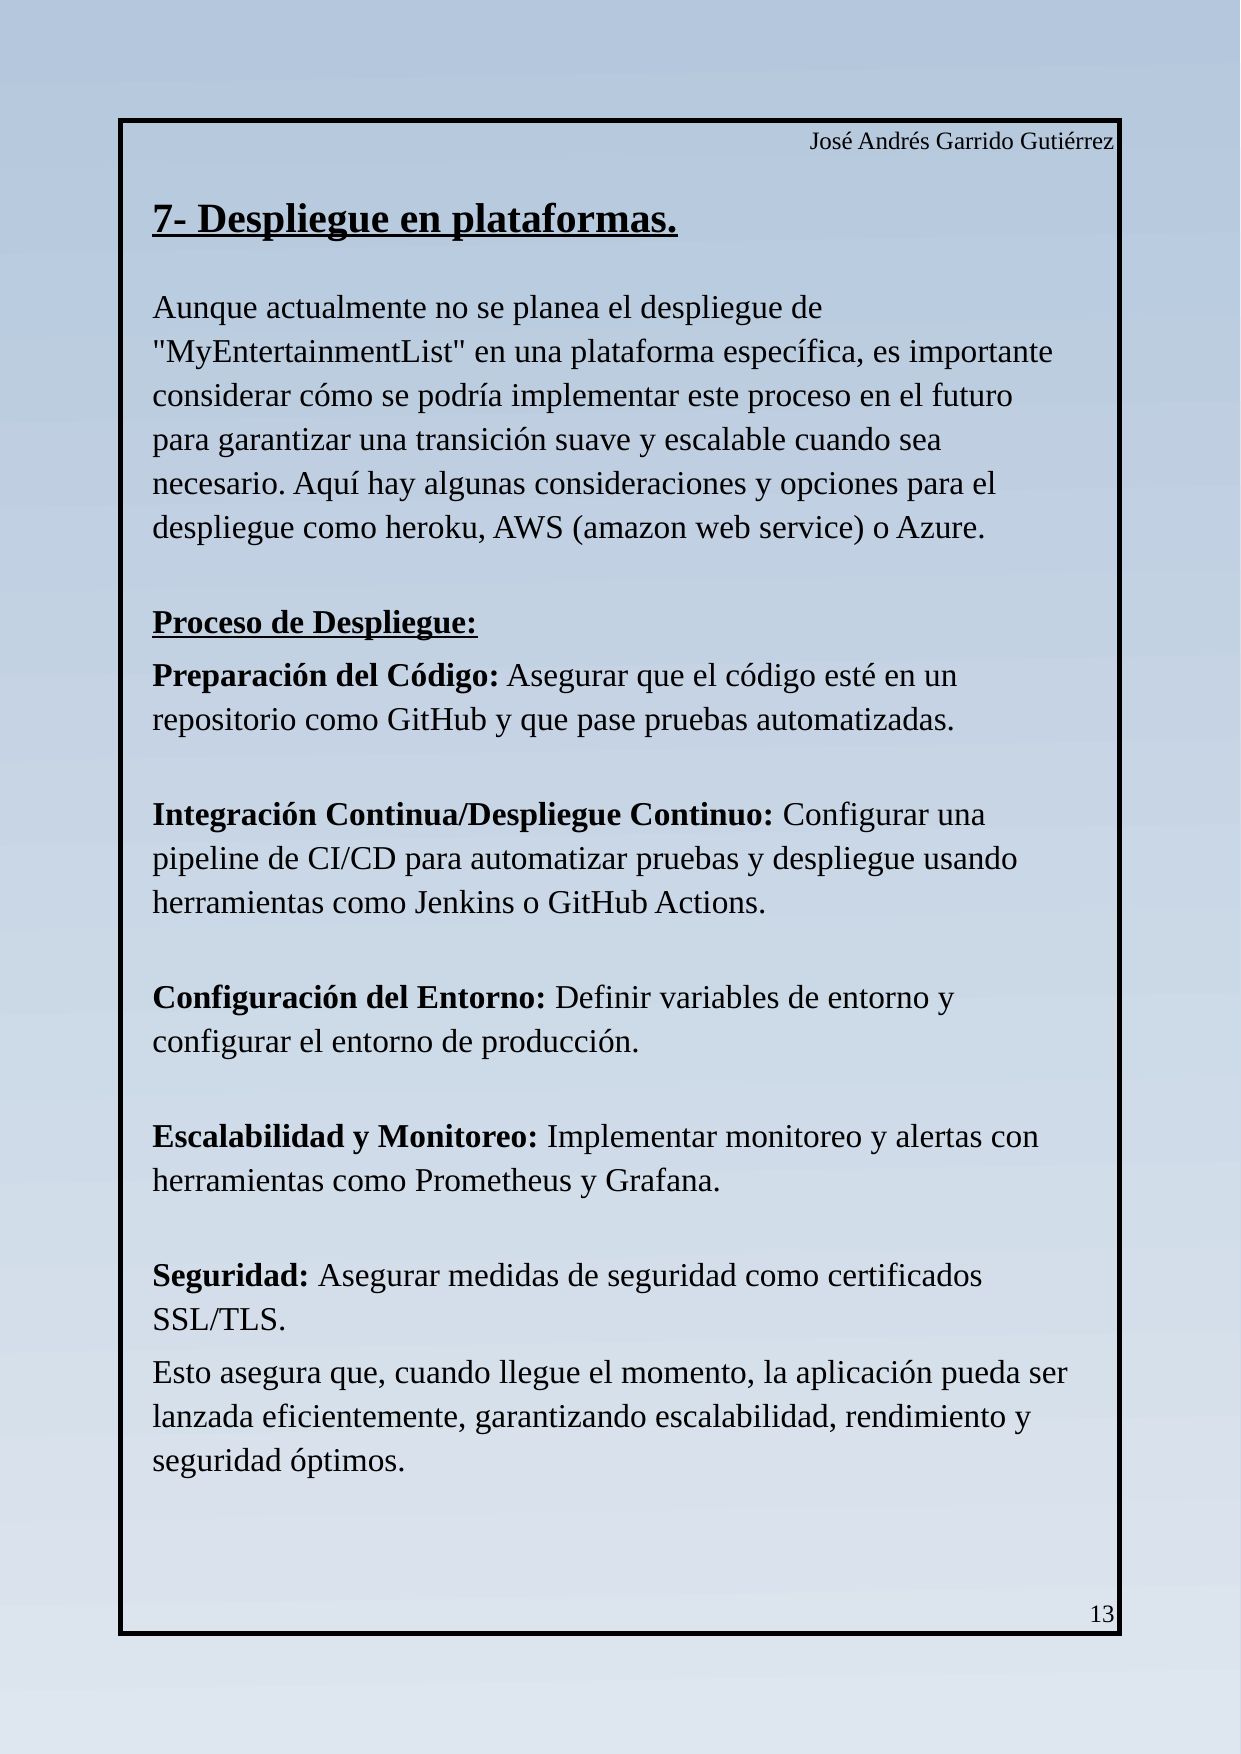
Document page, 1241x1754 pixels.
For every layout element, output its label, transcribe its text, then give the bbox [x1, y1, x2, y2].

text Integración Continua/Despliegue Continuo: Configurar una pipeline de CI/CD para automatizar pruebas y despliegue usando herramientas como Jenkins o GitHub Actions. [152, 794, 1074, 921]
text Seguridad: Asegurar medidas de seguridad como certificados SSL/TLS. [152, 1255, 1074, 1337]
text Esto asegura que, cuando llegue el momento, la aplicación pueda ser lanzada eficientemente, garantizando escalabilidad, rendimiento y seguridad óptimos. [152, 1352, 1074, 1478]
text Proceso de Despliegue: [152, 602, 1074, 641]
text Escalabilidad y Monitoreo: Implementar monitoreo y alertas con herramientas como Prometheus y Grafana. [152, 1116, 1074, 1198]
text Aunque actualmente no se planea el despliegue de "MyEntertainmentList" en una plataforma específica, es importante considerar cómo se podría implementar este proceso en el futuro para garantizar una transición suave y escalable cuando sea necesario. Aquí hay algunas consideraciones y opciones para el despliegue como heroku, AWS (amazon web service) o Azure. [152, 287, 1074, 546]
text Preparación del Código: Asegurar que el código esté en un repositorio como GitHub y que pase pruebas automatizadas. [152, 655, 1074, 738]
text Configuración del Entorno: Definir variables de entorno y configurar el entorno de producción. [152, 977, 1074, 1059]
text 7- Despliegue en plataformas. [152, 193, 1074, 241]
